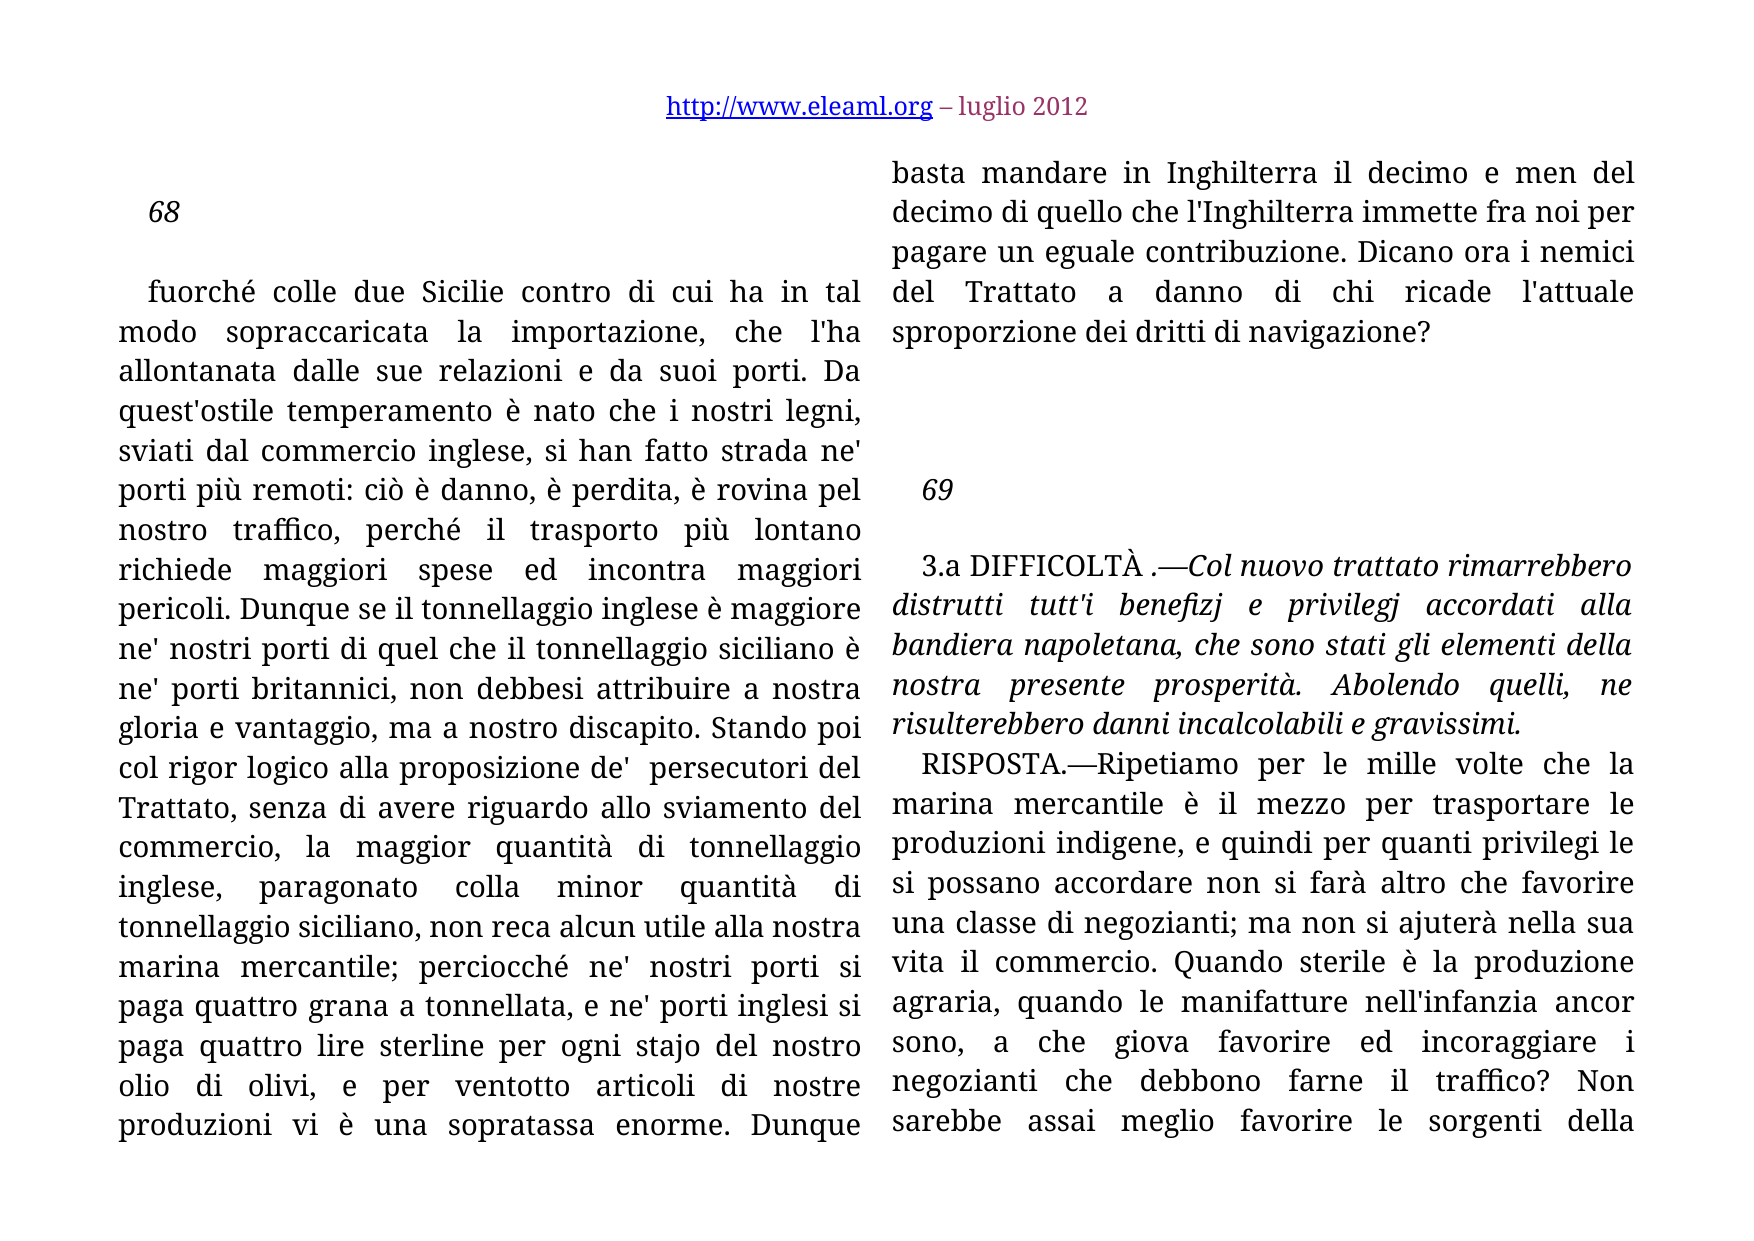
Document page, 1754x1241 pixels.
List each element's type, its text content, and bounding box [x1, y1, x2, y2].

text 69 [892, 469, 1636, 509]
text fuorché colle due Sicilie contro di cui ha in tal modo sopraccaricata la importazione, che l'ha allontanata dalle sue relazioni e da suoi porti. Da quest'ostile temperamento è nato che i nostri legni, sviati dal commercio inglese, si han fatto strada ne' porti più remoti: ciò è danno, è perdita, è rovina pel nostro traffico, perché il trasporto più lontano richiede maggiori spese ed incontra maggiori pericoli. Dunque se il tonnellaggio inglese è maggiore ne' nostri porti di quel che il tonnellaggio siciliano è ne' porti britannici, non debbesi attribuire a nostra gloria e vantaggio, ma a nostro discapito. Stando poi col rigor logico alla proposizione de' persecutori del Trattato, senza di avere riguardo allo sviamento del commercio, la maggior quantità di tonnellaggio inglese, paragonato colla minor quantità di tonnellaggio siciliano, non reca alcun utile alla nostra marina mercantile; perciocché ne' nostri porti si paga quattro grana a tonnellata, e ne' porti inglesi si paga quattro lire sterline per ogni stajo del nostro olio di olivi, e per ventotto articoli di nostre produzioni vi è una sopratassa enorme. Dunque [118, 271, 862, 1144]
text RISPOSTA.—Ripetiamo per le mille volte che la marina mercantile è il mezzo per trasportare le produzioni indigene, e quindi per quanti privilegi le si possano accordare non si farà altro che favorire una classe di negozianti; ma non si ajuterà nella sua vita il commercio. Quando sterile è la produzione agraria, quando le manifatture nell'infanzia ancor sono, a che giova favorire ed incoraggiare i negozianti che debbono farne il traffico? Non sarebbe assai meglio favorire le sorgenti della [892, 743, 1636, 1140]
text basta mandare in Inghilterra il decimo e men del decimo di quello che l'Inghilterra immette fra noi per pagare un eguale contribuzione. Dicano ora i nemici del Trattato a danno di chi ricade l'attuale sproporzione dei dritti di navigazione? [892, 152, 1636, 351]
text 3.a DIFFICOLTÀ .—Col nuovo trattato rimarrebbero distrutti tutt'i benefizj e privilegj accordati alla bandiera napoletana, che sono stati gli elementi della nostra presente prosperità. Abolendo quelli, ne risulterebbero danni incalcolabili e gravissimi. [892, 545, 1636, 743]
text 68 [118, 192, 862, 231]
